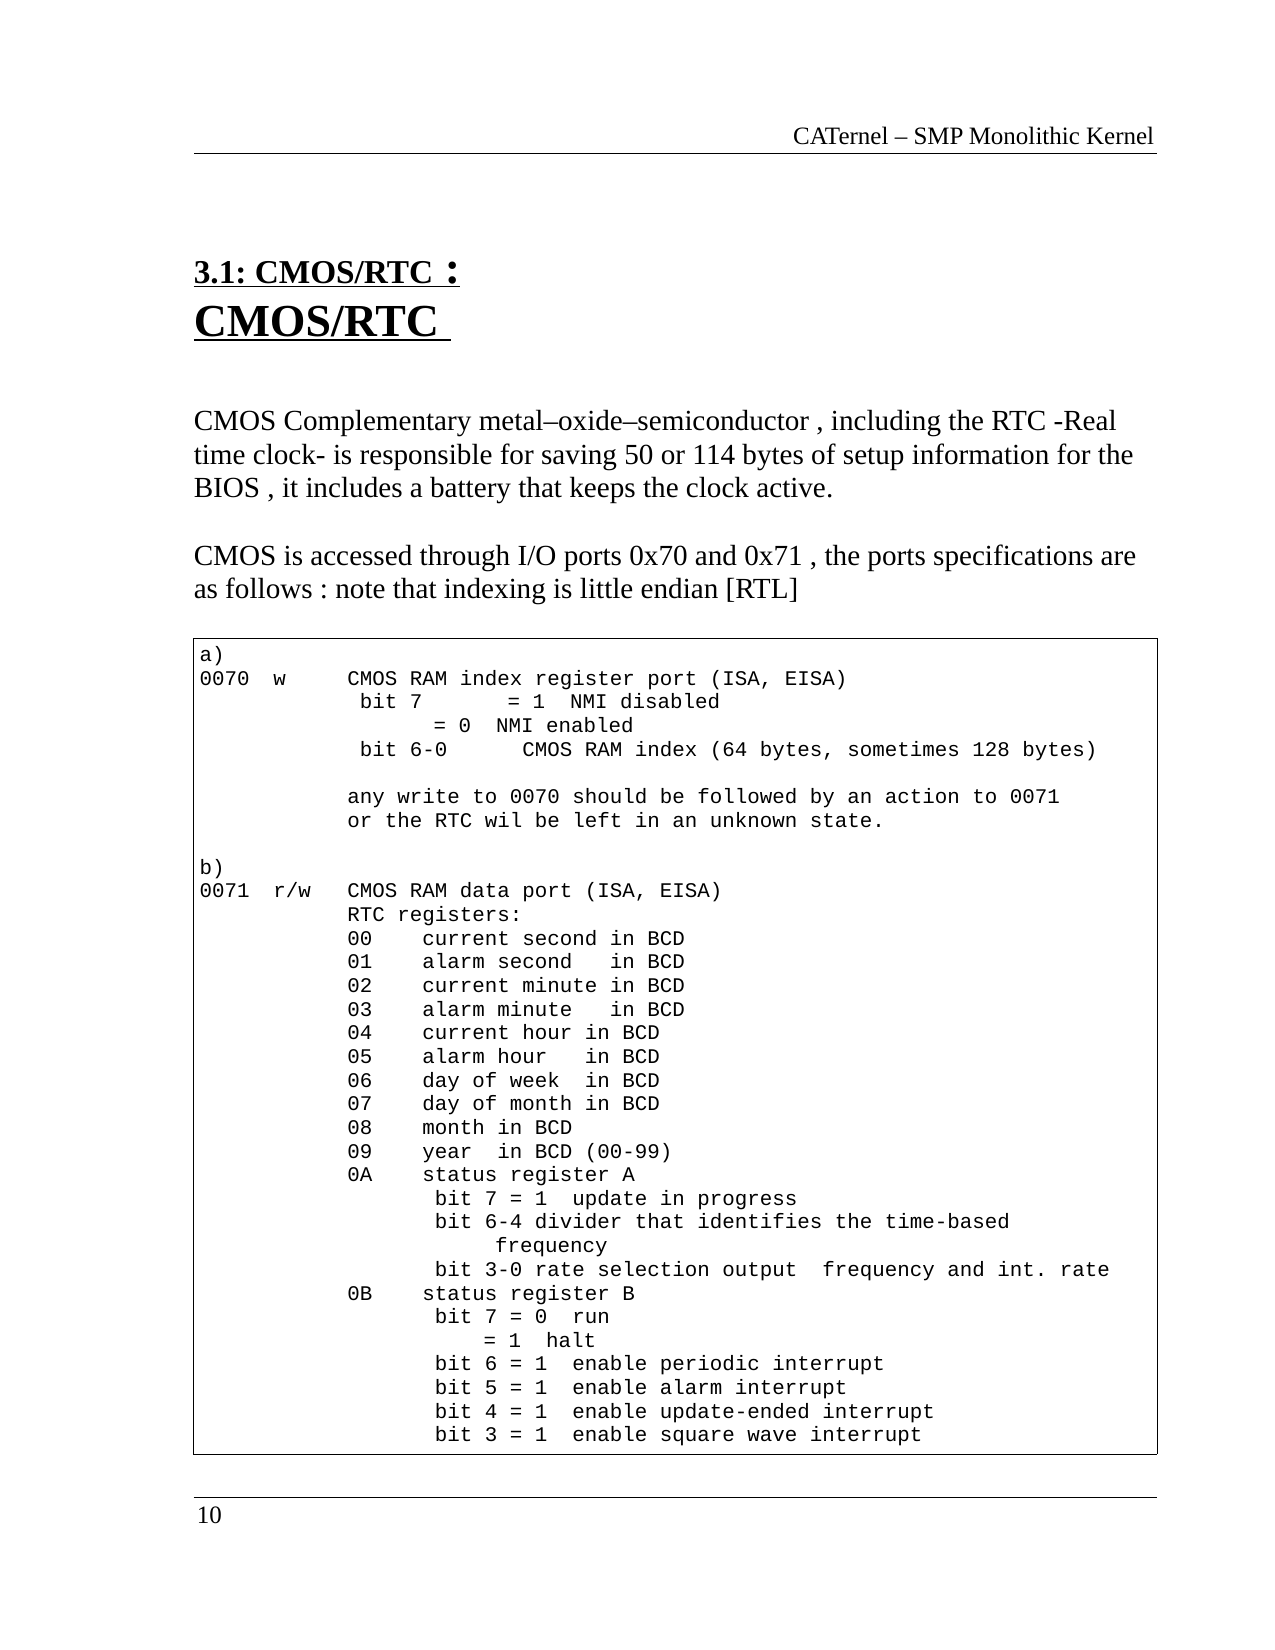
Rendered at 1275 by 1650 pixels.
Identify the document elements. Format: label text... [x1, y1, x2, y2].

table_header a) 0070 w CMOS RAM index register port (ISA, EISA) bit 7 = 1 NMI disabled = 0 NMI enabled bit 6-0 CMOS RAM index (64 bytes, sometimes 128 bytes) any write to 0070 should be followed by an action to 0071 or the RTC wil be left in an unknown state. b) 0071 r/w CMOS RAM data port (ISA, EISA) RTC registers: 00 current second in BCD 01 alarm second in BCD 02 current minute in BCD 03 alarm minute in BCD 04 current hour in BCD 05 alarm hour in BCD 06 day of week in BCD 07 day of month in BCD 08 month in BCD 09 year in BCD (00-99) 0A status register A bit 7 = 1 update in progress bit 6-4 divider that identifies the time-based frequency bit 3-0 rate selection output frequency and int. rate 0B status register B bit 7 = 0 run = 1 halt bit 6 = 1 enable periodic interrupt bit 5 = 1 enable alarm interrupt bit 4 = 1 enable update-ended interrupt bit 3 = 1 enable square wave interrupt [194, 639, 1157, 1454]
text as follows : note that indexing is little endian [RTL] [193, 571, 1157, 605]
text CMOS/RTC [193, 293, 1157, 346]
text CMOS Complementary metal–oxide–semiconductor , including the RTC -Real time clock- is responsible for saving 50 or 114 bytes of setup information for the BIOS , it includes a battery that keeps the clock active. [193, 403, 1157, 504]
text CMOS is accessed through I/O ports 0x70 and 0x71 , the ports specifications are [193, 538, 1157, 571]
text 3.1: CMOS/RTC : [193, 241, 1157, 293]
